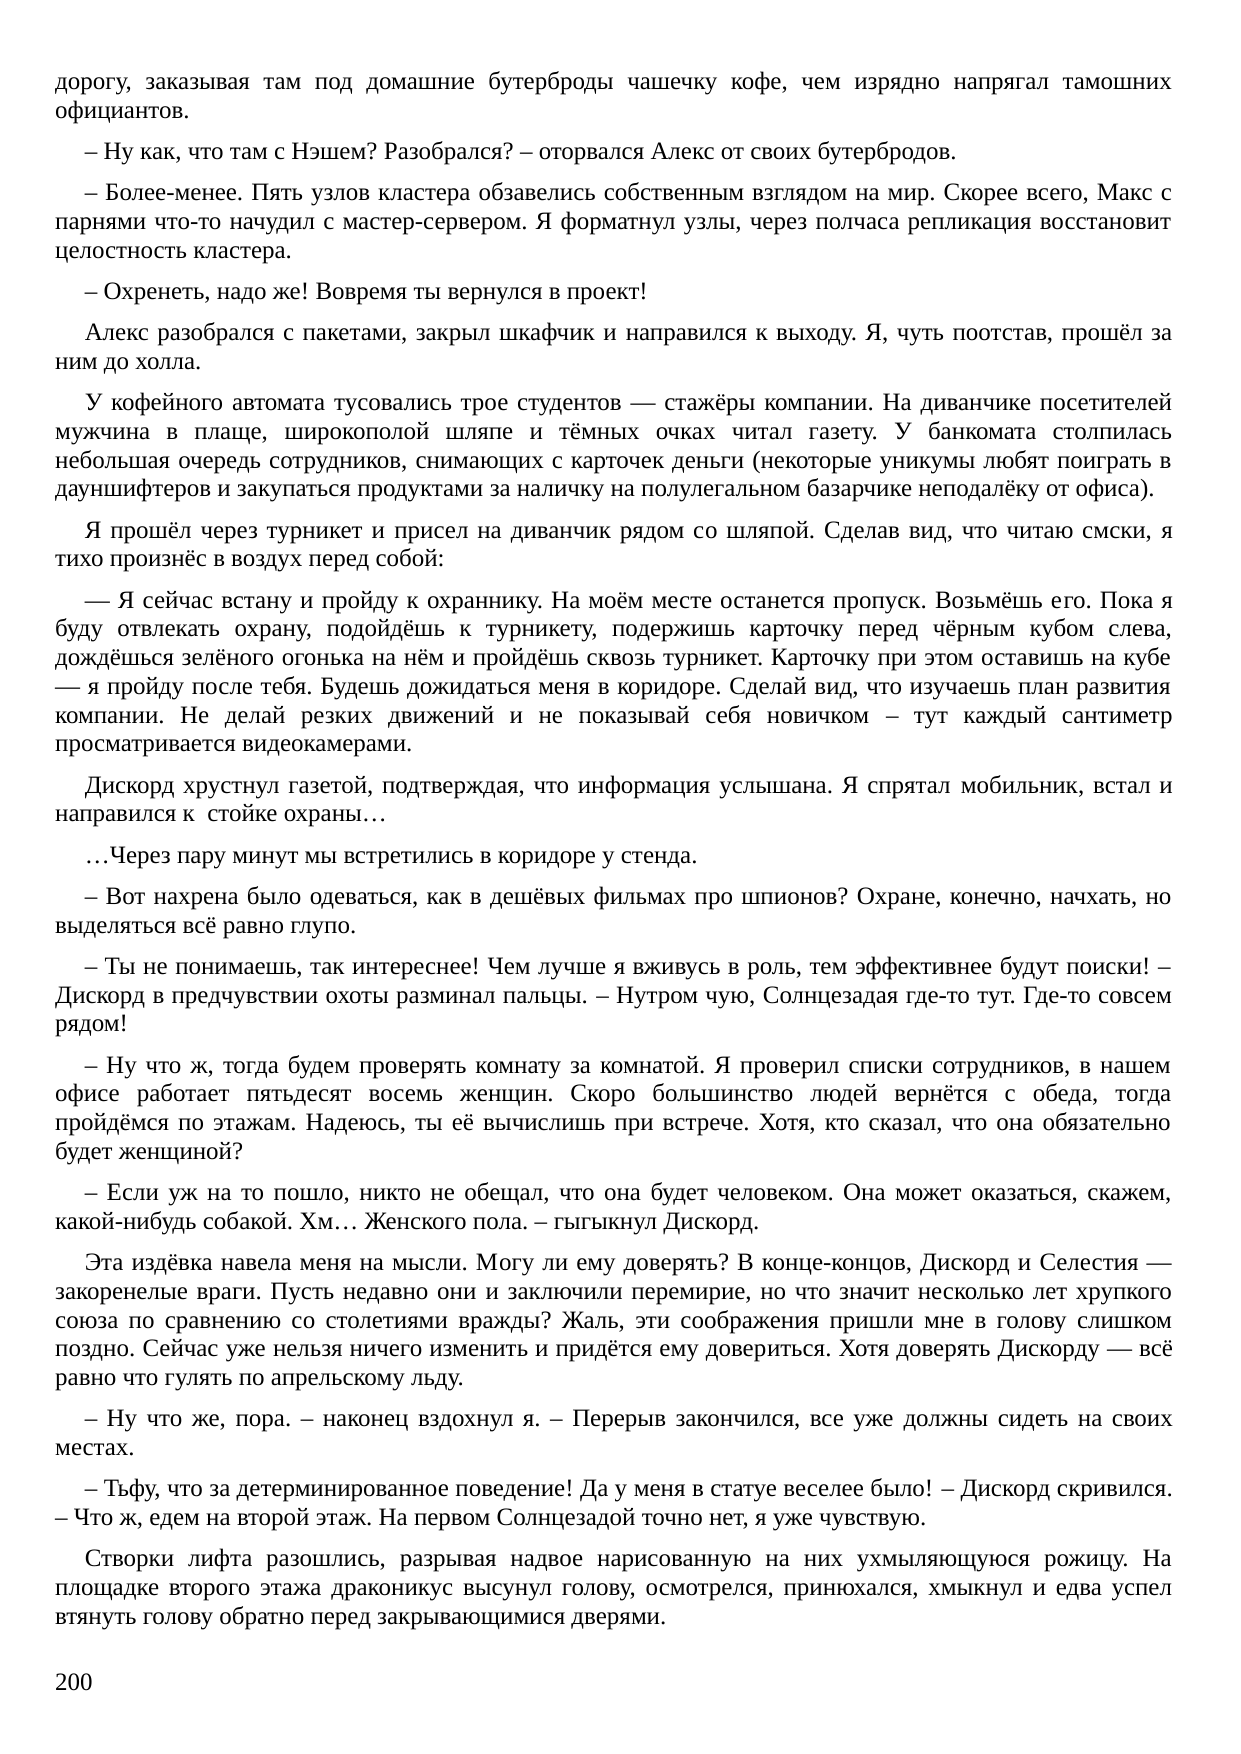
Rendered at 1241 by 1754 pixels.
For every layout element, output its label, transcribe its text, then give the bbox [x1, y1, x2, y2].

text – Если уж на то пошло, никто не обещал, что она будет человеком. Она может оказаться, скажем, какой-нибудь собакой. Хм… Женского пола. – гыгыкнул Дискорд. [55, 1177, 1173, 1235]
text Я прошёл через турникет и присел на диванчик рядом со шляпой. Сделав вид, что читаю смски, я тихо произнёс в воздух перед собой: [55, 515, 1173, 572]
text У кофейного автомата тусовались трое студентов — стажёры компании. На диванчике посетителей мужчина в плаще, широкополой шляпе и тёмных очках читал газету. У банкомата столпилась небольшая очередь сотрудников, снимающих с карточек деньги (некоторые уникумы любят поиграть в дауншифтеров и закупаться продуктами за наличку на полулегальном базарчике неподалёку от офиса). [55, 387, 1173, 502]
text дорогу, заказывая там под домашние бутерброды чашечку кофе, чем изрядно напрягал тамошних официантов. [55, 66, 1173, 123]
text …Через пару минут мы встретились в коридоре у стенда. [55, 840, 1173, 868]
text – Более-менее. Пять узлов кластера обзавелись собственным взглядом на мир. Скорее всего, Макс с парнями что-то начудил с мастер-сервером. Я форматнул узлы, через полчаса репликация восстановит целостность кластера. [55, 177, 1173, 263]
text – Охренеть, надо же! Вовремя ты вернулся в проект! [55, 276, 1173, 305]
text — Я сейчас встану и пройду к охраннику. На моём месте останется пропуск. Возьмёшь его. Пока я буду отвлекать охрану, подойдёшь к турникету, подержишь карточку перед чёрным кубом слева, дождёшься зелёного огонька на нём и пройдёшь сквозь турникет. Карточку при этом оставишь на кубе — я пройду после тебя. Будешь дожидаться меня в коридоре. Сделай вид, что изучаешь план развития компании. Не делай резких движений и не показывай себя новичком – тут каждый сантиметр просматривается видеокамерами. [55, 585, 1173, 757]
text – Ты не понимаешь, так интереснее! Чем лучше я вживусь в роль, тем эффективнее будут поиски! –Дискорд в предчувствии охоты разминал пальцы. – Нутром чую, Солнцезадая где-то тут. Где-то совсем рядом! [55, 951, 1173, 1037]
text – Тьфу, что за детерминированное поведение! Да у меня в статуе веселее было! – Дискорд скривился. – Что ж, едем на второй этаж. На первом Солнцезадой точно нет, я уже чувствую. [55, 1473, 1173, 1531]
text Алекс разобрался с пакетами, закрыл шкафчик и направился к выходу. Я, чуть поотстав, прошёл за ним до холла. [55, 317, 1173, 375]
text – Ну что же, пора. – наконец вздохнул я. – Перерыв закончился, все уже должны сидеть на своих местах. [55, 1403, 1173, 1461]
text Эта издёвка навела меня на мысли. Могу ли ему доверять? В конце-концов, Дискорд и Селестия — закоренелые враги. Пусть недавно они и заключили перемирие, но что значит несколько лет хрупкого союза по сравнению со столетиями вражды? Жаль, эти соображения пришли мне в голову слишком поздно. Сейчас уже нельзя ничего изменить и придётся ему довериться. Хотя доверять Дискорду — всё равно что гулять по апрельскому льду. [55, 1247, 1173, 1391]
text – Ну как, что там с Нэшем? Разобрался? – оторвался Алекс от своих бутербродов. [55, 136, 1173, 165]
text – Ну что ж, тогда будем проверять комнату за комнатой. Я проверил списки сотрудников, в нашем офисе работает пятьдесят восемь женщин. Скоро большинство людей вернётся с обеда, тогда пройдёмся по этажам. Надеюсь, ты её вычислишь при встрече. Хотя, кто сказал, что она обязательно будет женщиной? [55, 1050, 1173, 1165]
text Дискорд хрустнул газетой, подтверждая, что информация услышана. Я спрятал мобильник, встал и направился к стойке охраны… [55, 770, 1173, 827]
text – Вот нахрена было одеваться, как в дешёвых фильмах про шпионов? Охране, конечно, начхать, но выделяться всё равно глупо. [55, 881, 1173, 938]
text Створки лифта разошлись, разрывая надвое нарисованную на них ухмыляющуюся рожицу. На площадке второго этажа драконикус высунул голову, осмотрелся, принюхался, хмыкнул и едва успел втянуть голову обратно перед закрывающимися дверями. [55, 1543, 1173, 1630]
